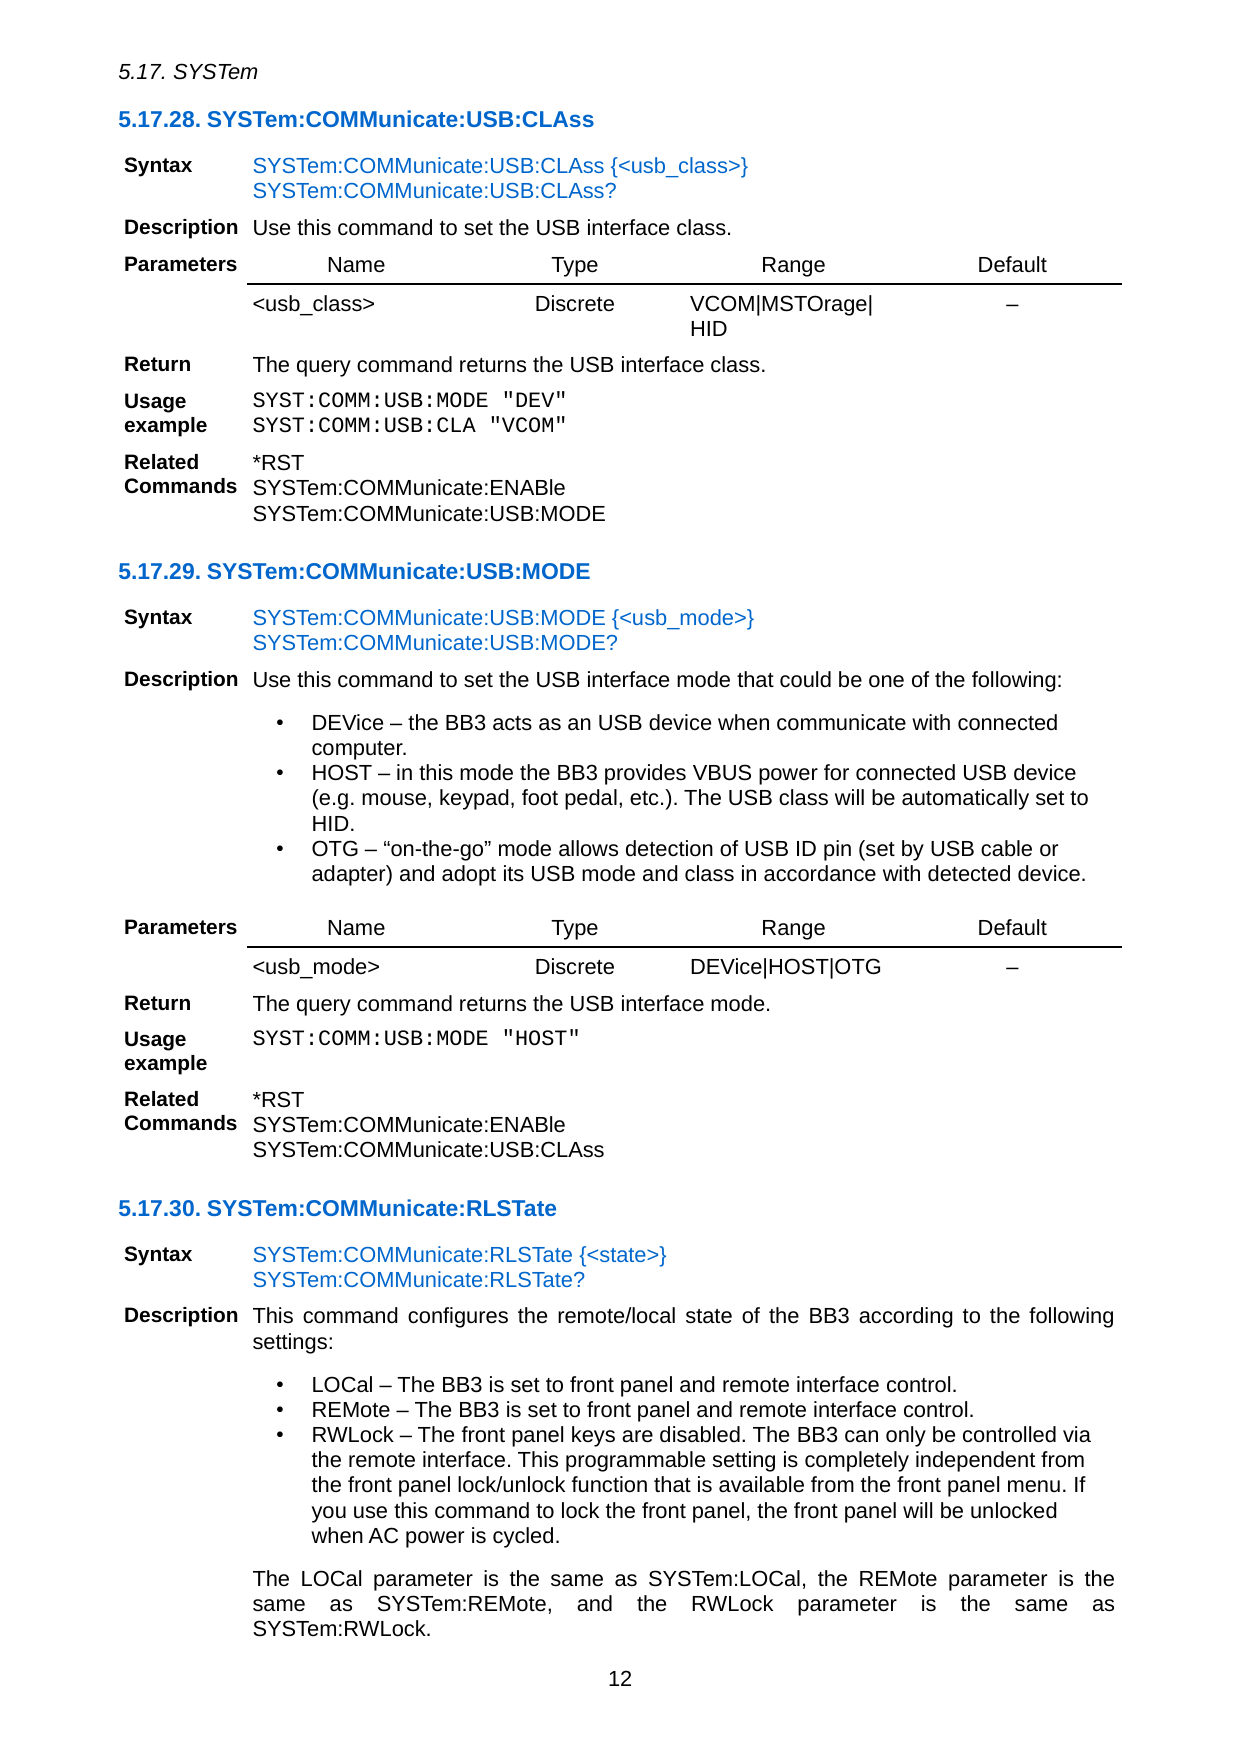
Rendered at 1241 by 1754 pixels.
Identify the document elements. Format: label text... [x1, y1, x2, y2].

subtitle SYSTem:COMMunicate:RLSTate [118, 1194, 1122, 1221]
table_cell Type [465, 246, 684, 283]
table_cell – [903, 948, 1122, 985]
table_cell <usb_mode> [247, 948, 465, 985]
table_cell Range [684, 910, 903, 946]
table_cell Description [118, 1298, 247, 1647]
table_cell Default [903, 910, 1122, 946]
table_header SYSTem:COMMunicate:USB:CLAss {<usb_class>} SYSTem:COMMunicate:USB:CLAss? [247, 148, 1122, 209]
table_cell *RST SYSTem:COMMunicate:ENABle SYSTem:COMMunicate:USB:CLAss [247, 1081, 1122, 1168]
table_header Syntax [118, 599, 247, 661]
table_cell Return [118, 347, 247, 383]
table_header SYSTem:COMMunicate:USB:MODE {<usb_mode>} SYSTem:COMMunicate:USB:MODE? [247, 599, 1122, 661]
table_cell SYST:COMM:USB:MODE "HOST" [247, 1022, 1122, 1081]
table_header Syntax [118, 148, 247, 209]
table_cell The query command returns the USB interface mode. [247, 985, 1122, 1022]
table_cell Usage example [118, 383, 247, 444]
table_cell Default [903, 246, 1122, 283]
table_cell Parameters [118, 246, 247, 347]
subtitle SYSTem:COMMunicate:USB:MODE [118, 558, 1122, 584]
table_cell Name [247, 910, 465, 946]
table_header Syntax [118, 1236, 247, 1298]
table_cell Description [118, 209, 247, 246]
table_cell Related Commands [118, 1081, 247, 1168]
table_cell Use this command to set the USB interface class. [247, 209, 1122, 246]
table_cell Use this command to set the USB interface mode that could be one of the following: DEVice – the BB3 acts as an USB device when communicate with connected computer. HOST – in this mode the BB3 provides VBUS power for connected USB device (e.g. mouse, keypad, foot pedal, etc.). The USB class will be automatically set to HID. OTG – “on-the-go” mode allows detection of USB ID pin (set by USB cable or adapter) and adopt its USB mode and class in accordance with detected device. [247, 661, 1122, 909]
table_cell Parameters [118, 910, 247, 985]
table_cell SYST:COMM:USB:MODE "DEV" SYST:COMM:USB:CLA "VCOM" [247, 383, 1122, 444]
table_cell Discrete [465, 285, 684, 347]
table_cell <usb_class> [247, 285, 465, 347]
table_cell This command configures the remote/local state of the BB3 according to the following settings: LOCal – The BB3 is set to front panel and remote interface control. REMote – The BB3 is set to front panel and remote interface control. RWLock – The front panel keys are disabled. The BB3 can only be controlled via the remote interface. This programmable setting is completely independent from the front panel lock/unlock function that is available from the front panel menu. If you use this command to lock the front panel, the front panel will be unlocked when AC power is cycled. The LOCal parameter is the same as SYSTem:LOCal, the REMote parameter is the same as SYSTem:REMote, and the RWLock parameter is the same as SYSTem:RWLock. [247, 1298, 1122, 1647]
table_cell Name [247, 246, 465, 283]
table_cell Return [118, 985, 247, 1022]
table_cell Range [684, 246, 903, 283]
subtitle SYSTem:COMMunicate:USB:CLAss [118, 106, 1122, 133]
table_cell Related Commands [118, 444, 247, 531]
table_cell DEVice|HOST|OTG [684, 948, 903, 985]
table_cell *RST SYSTem:COMMunicate:ENABle SYSTem:COMMunicate:USB:MODE [247, 444, 1122, 531]
table_cell – [903, 285, 1122, 347]
table_cell VCOM|MSTOrage|HID [684, 285, 903, 347]
table_cell Discrete [465, 948, 684, 985]
table_cell Description [118, 661, 247, 909]
table_cell The query command returns the USB interface class. [247, 347, 1122, 383]
table_cell Type [465, 910, 684, 946]
table_header SYSTem:COMMunicate:RLSTate {<state>} SYSTem:COMMunicate:RLSTate? [247, 1236, 1122, 1298]
table_cell Usage example [118, 1022, 247, 1081]
